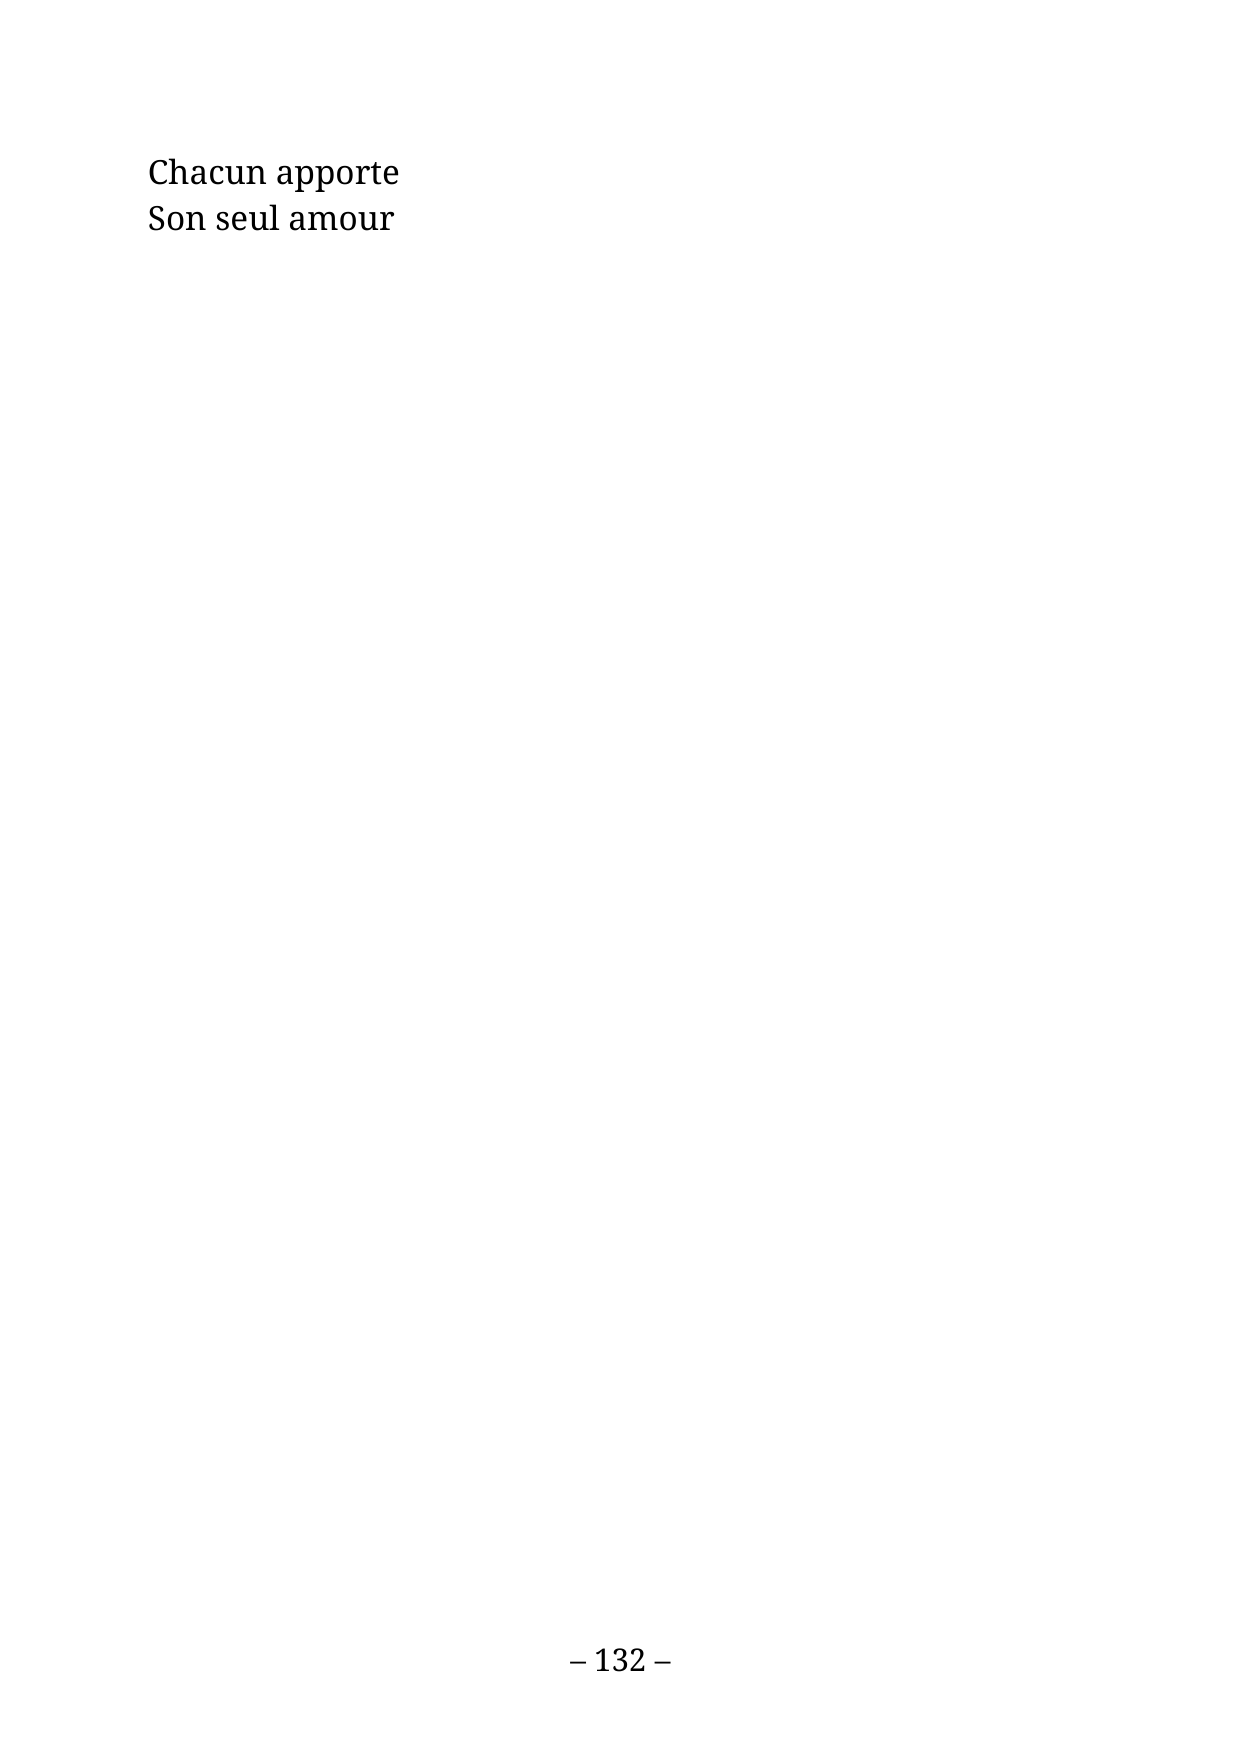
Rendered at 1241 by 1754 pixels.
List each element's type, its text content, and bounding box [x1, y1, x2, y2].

text Chacun apporte Son seul amour [148, 148, 1092, 239]
